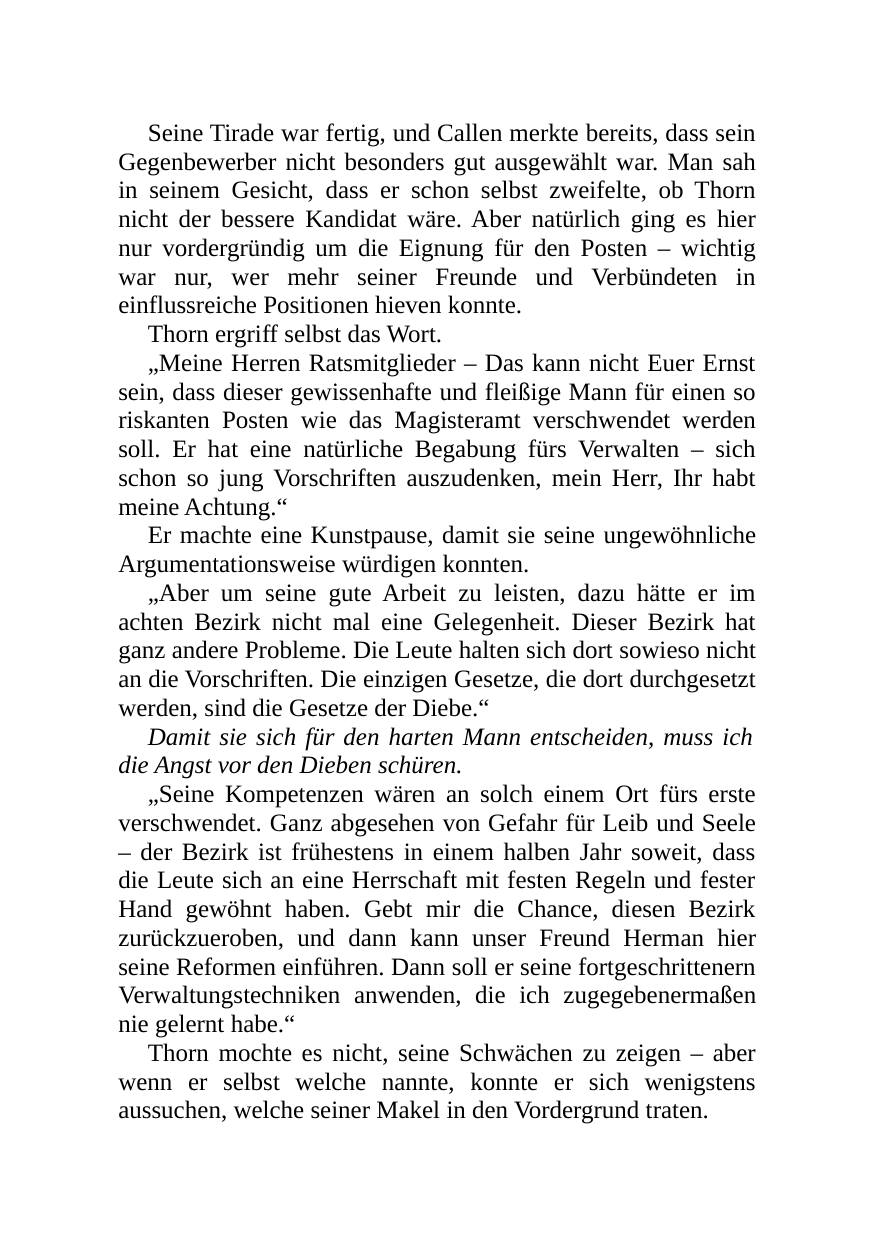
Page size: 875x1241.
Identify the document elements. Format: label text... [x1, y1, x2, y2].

text Seine Tirade war fertig, und Callen merkte bereits, dass sein Gegenbewerber nicht besonders gut ausgewählt war. Man sah in seinem Gesicht, dass er schon selbst zweifelte, ob Thorn nicht der bessere Kandidat wäre. Aber natürlich ging es hier nur vordergründig um die Eignung für den Posten – wichtig war nur, wer mehr seiner Freunde und Verbündeten in einflussreiche Positionen hieven konnte. [118, 118, 756, 319]
text Damit sie sich für den harten Mann entscheiden, muss ich die Angst vor den Dieben schüren. [118, 722, 756, 779]
text „Seine Kompetenzen wären an solch einem Ort fürs erste verschwendet. Ganz abgesehen von Gefahr für Leib und Seele – der Bezirk ist frühestens in einem halben Jahr soweit, dass die Leute sich an eine Herrschaft mit festen Regeln und fester Hand gewöhnt haben. Gebt mir die Chance, diesen Bezirk zurückzueroben, und dann kann unser Freund Herman hier seine Reformen einführen. Dann soll er seine fortgeschrittenern Verwaltungstechniken anwenden, die ich zugegebenermaßen nie gelernt habe.“ [118, 779, 756, 1038]
text Thorn ergriff selbst das Wort. [118, 319, 756, 348]
text Thorn mochte es nicht, seine Schwächen zu zeigen – aber wenn er selbst welche nannte, konnte er sich wenigstens aussuchen, welche seiner Makel in den Vordergrund traten. [118, 1038, 756, 1124]
text „Meine Herren Ratsmitglieder – Das kann nicht Euer Ernst sein, dass dieser gewissenhafte und fleißige Mann für einen so riskanten Posten wie das Magisteramt verschwendet werden soll. Er hat eine natürliche Begabung fürs Verwalten – sich schon so jung Vorschriften auszudenken, mein Herr, Ihr habt meine Achtung.“ [118, 348, 756, 521]
text „Aber um seine gute Arbeit zu leisten, dazu hätte er im achten Bezirk nicht mal eine Gelegenheit. Dieser Bezirk hat ganz andere Probleme. Die Leute halten sich dort sowieso nicht an die Vorschriften. Die einzigen Gesetze, die dort durchgesetzt werden, sind die Gesetze der Diebe.“ [118, 578, 756, 722]
text Er machte eine Kunstpause, damit sie seine ungewöhnliche Argumentationsweise würdigen konnten. [118, 521, 756, 578]
